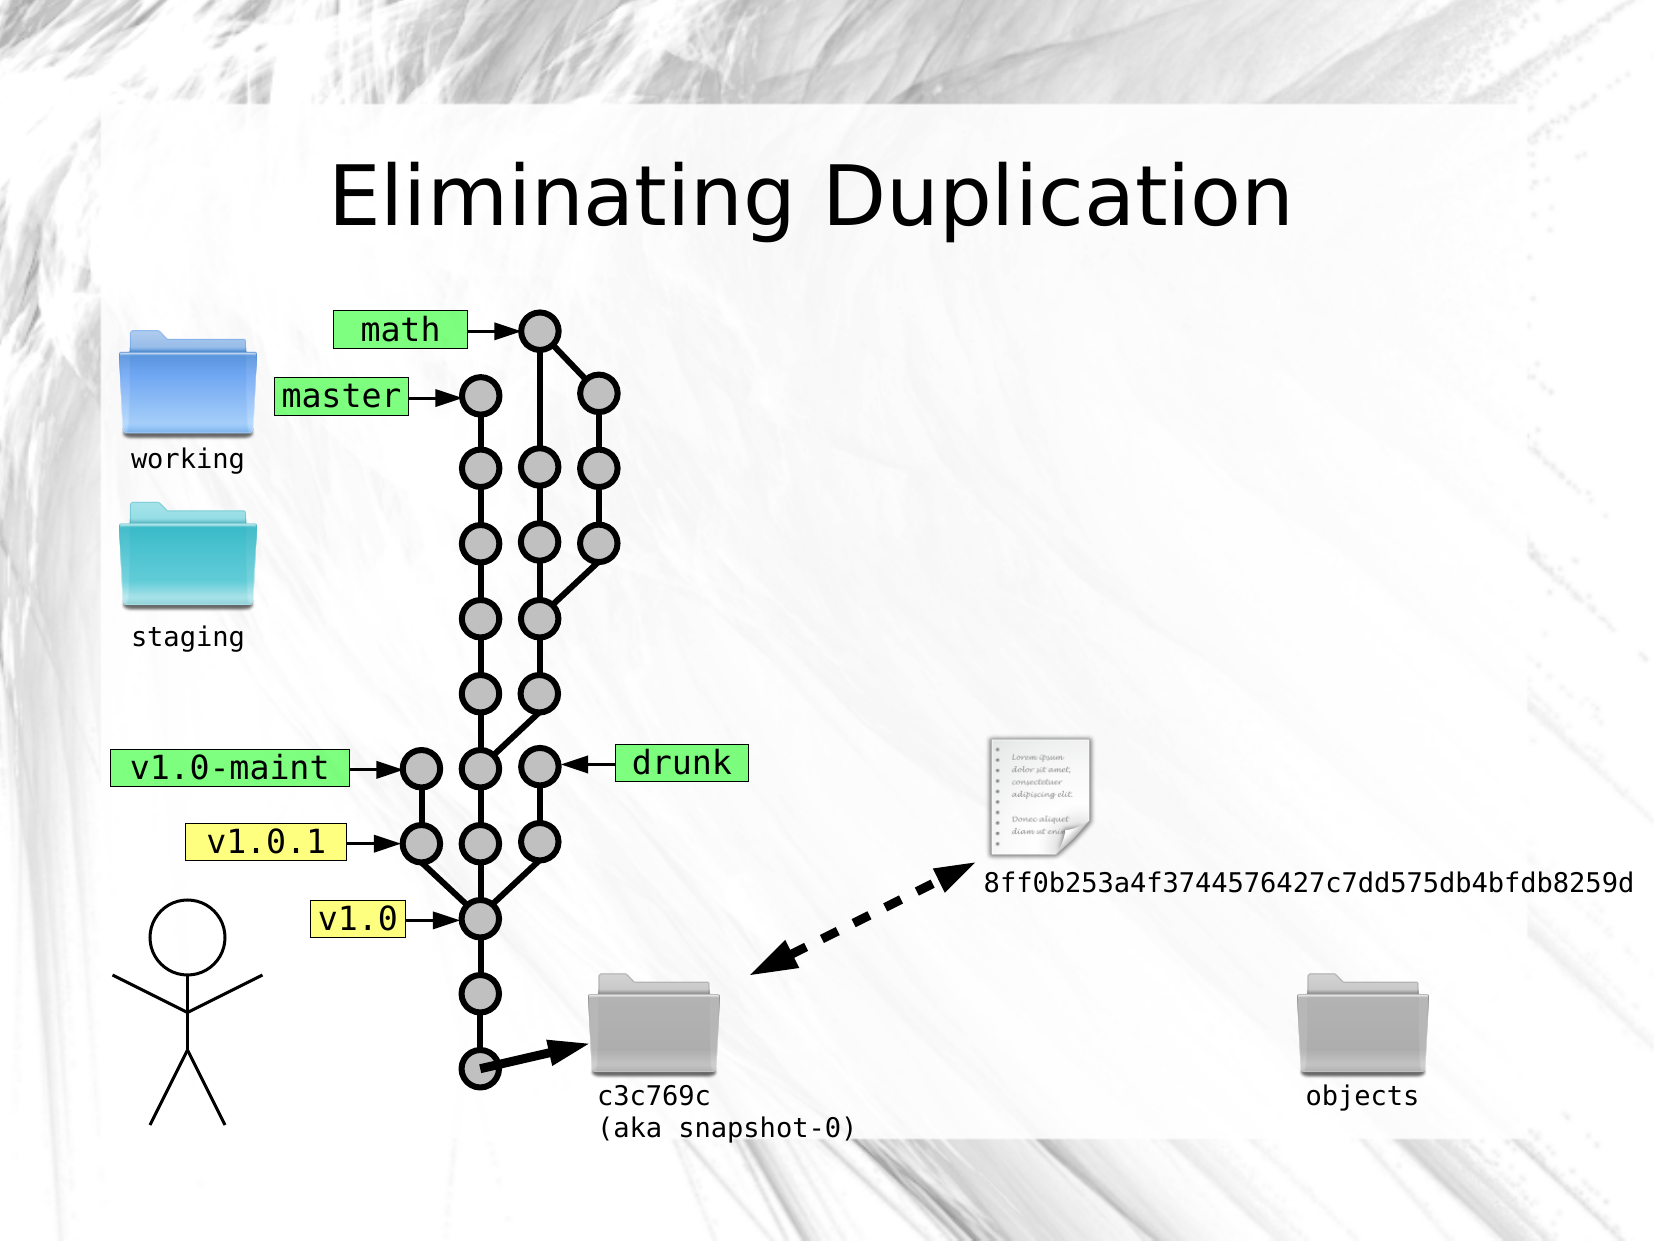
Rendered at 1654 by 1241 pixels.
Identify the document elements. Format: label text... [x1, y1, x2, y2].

text_box [580, 449, 618, 487]
text_box 8ff0b253a4f3744576427c7dd575db4bfdb8259d [968, 860, 1649, 907]
title Eliminating Duplication [118, 112, 1506, 281]
text_box v1.0.1 [185, 823, 347, 861]
text_box [461, 900, 500, 938]
text_box [461, 377, 500, 415]
text_box [402, 750, 441, 788]
text_box v1.0 [310, 900, 406, 938]
text_box [461, 825, 500, 863]
text_box [521, 823, 559, 861]
text_box objects [1290, 1073, 1452, 1126]
text_box [461, 1050, 499, 1088]
text_box drunk [615, 744, 749, 782]
text_box [461, 675, 500, 713]
text_box math [333, 310, 468, 349]
text_box [461, 750, 500, 788]
text_box [520, 675, 559, 713]
text_box [580, 524, 618, 562]
text_box [461, 525, 500, 563]
text_box [520, 600, 559, 638]
text_box c3c769c (aka snapshot-0) [582, 1073, 873, 1151]
text_box staging [116, 613, 260, 660]
text_box master [274, 377, 409, 416]
text_box [580, 374, 618, 412]
text_box [520, 448, 559, 486]
picture [0, 0, 1654, 1241]
text_box [461, 600, 500, 638]
text_box working [116, 436, 260, 483]
text_box [461, 975, 500, 1013]
text_box v1.0-maint [110, 749, 350, 787]
text_box [402, 825, 441, 863]
text_box [521, 312, 559, 350]
text_box [461, 449, 500, 487]
text_box [521, 747, 559, 786]
text_box [520, 523, 559, 561]
